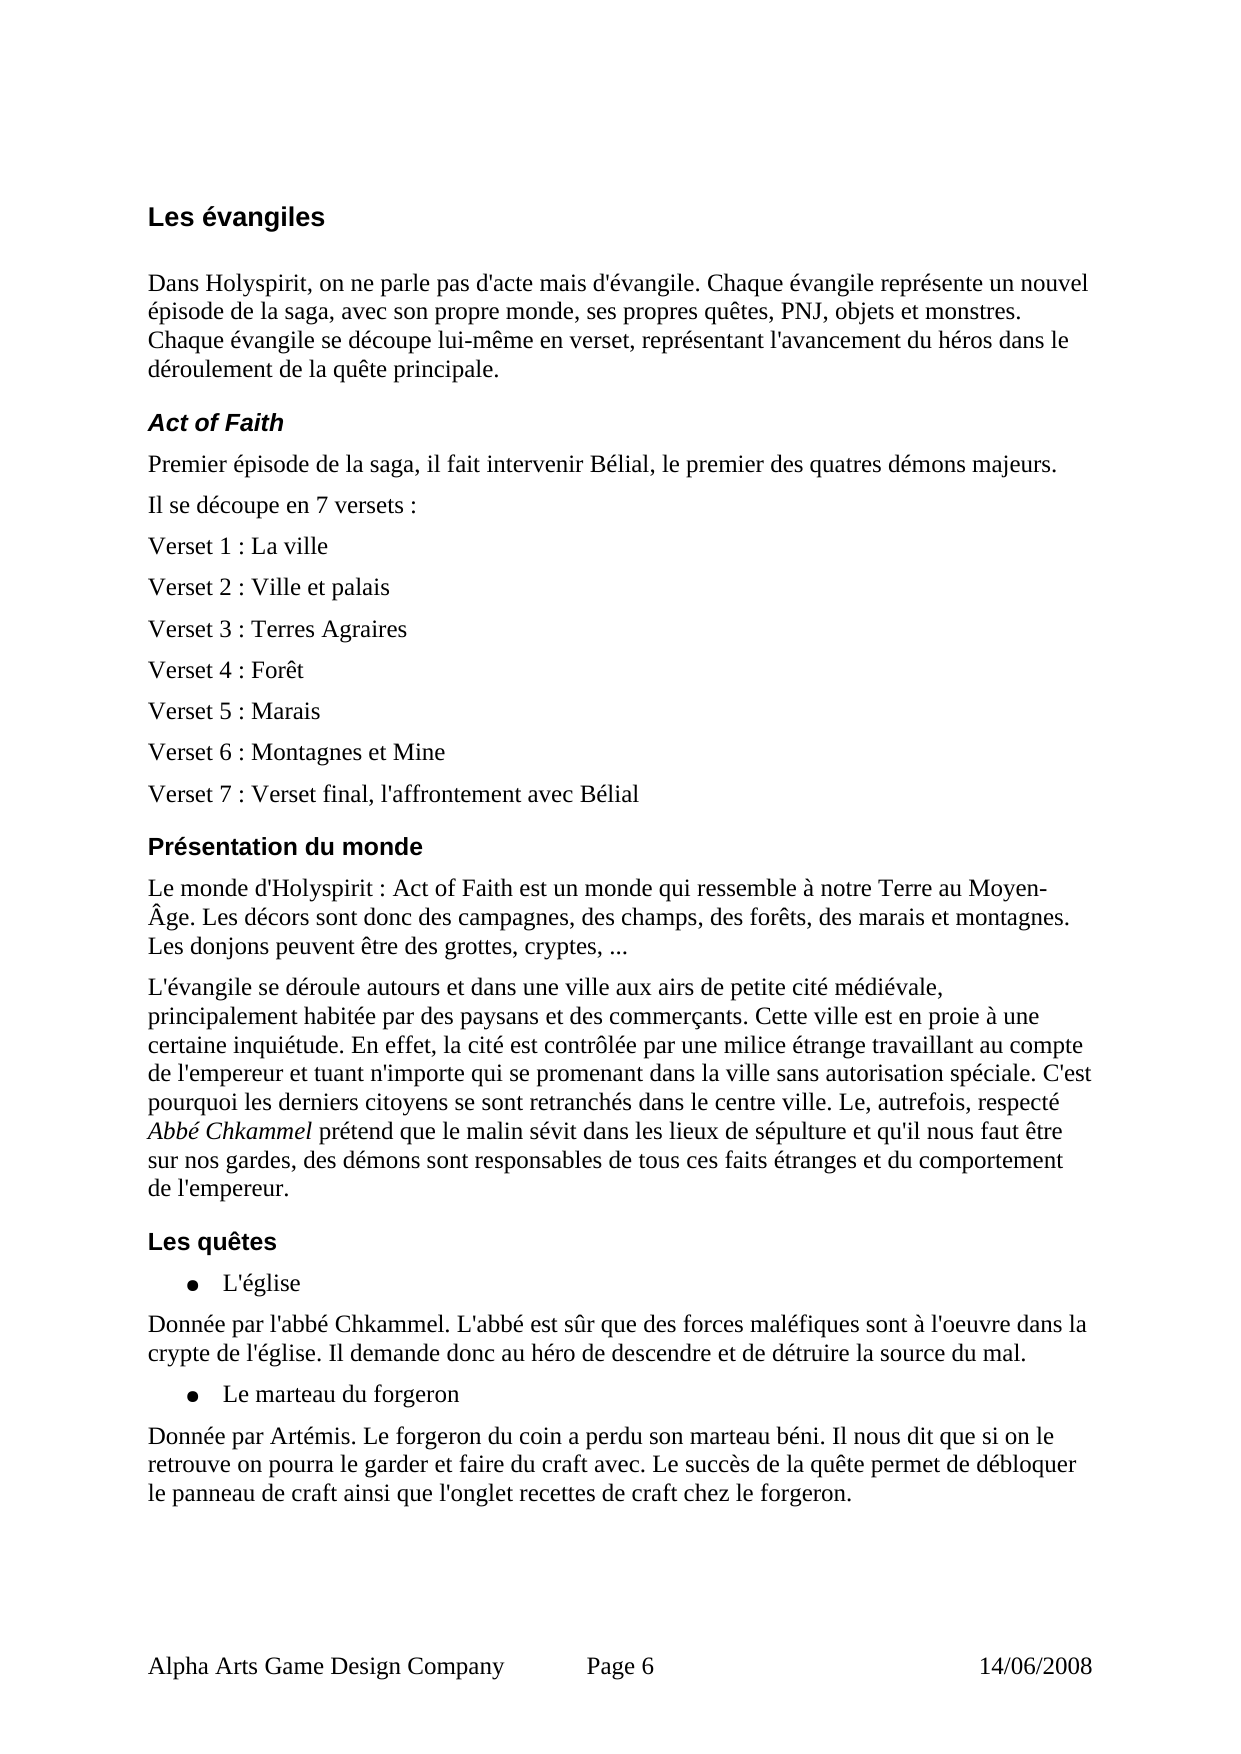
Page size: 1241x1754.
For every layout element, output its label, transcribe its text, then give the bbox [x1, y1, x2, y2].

list L'église [185, 1268, 1092, 1297]
text Donnée par Artémis. Le forgeron du coin a perdu son marteau béni. Il nous dit que si on le retrouve on pourra le garder et faire du craft avec. Le succès de la quête permet de débloquer le panneau de craft ainsi que l'onglet recettes de craft chez le forgeron. [148, 1421, 1092, 1507]
subtitle Les quêtes [148, 1227, 1092, 1256]
text Il se découpe en 7 versets : [148, 490, 1092, 519]
list Le marteau du forgeron [185, 1379, 1092, 1408]
text Le monde d'Holyspirit : Act of Faith est un monde qui ressemble à notre Terre au Moyen-Âge. Les décors sont donc des campagnes, des champs, des forêts, des marais et montagnes. Les donjons peuvent être des grottes, cryptes, ... [148, 873, 1092, 960]
subtitle Act of Faith [148, 408, 1092, 436]
text Verset 4 : Forêt [148, 655, 1092, 684]
text Verset 7 : Verset final, l'affrontement avec Bélial [148, 779, 1092, 807]
text Premier épisode de la saga, il fait intervenir Bélial, le premier des quatres démons majeurs. [148, 449, 1092, 477]
text L'évangile se déroule autours et dans une ville aux airs de petite cité médiévale, principalement habitée par des paysans et des commerçants. Cette ville est en proie à une certaine inquiétude. En effet, la cité est contrôlée par une milice étrange travaillant au compte de l'empereur et tuant n'importe qui se promenant dans la ville sans autorisation spéciale. C'est pourquoi les derniers citoyens se sont retranchés dans le centre ville. Le, autrefois, respecté Abbé Chkammel prétend que le malin sévit dans les lieux de sépulture et qu'il nous faut être sur nos gardes, des démons sont responsables de tous ces faits étranges et du comportement de l'empereur. [148, 972, 1092, 1202]
text Donnée par l'abbé Chkammel. L'abbé est sûr que des forces maléfiques sont à l'oeuvre dans la crypte de l'église. Il demande donc au héro de descendre et de détruire la source du mal. [148, 1309, 1092, 1367]
text Verset 2 : Ville et palais [148, 572, 1092, 601]
text Dans Holyspirit, on ne parle pas d'acte mais d'évangile. Chaque évangile représente un nouvel épisode de la saga, avec son propre monde, ses propres quêtes, PNJ, objets et monstres. Chaque évangile se découpe lui-même en verset, représentant l'avancement du héros dans le déroulement de la quête principale. [148, 268, 1092, 383]
text Verset 1 : La ville [148, 531, 1092, 560]
text Verset 3 : Terres Agraires [148, 614, 1092, 642]
text Verset 5 : Marais [148, 696, 1092, 725]
text Verset 6 : Montagnes et Mine [148, 737, 1092, 766]
subtitle Présentation du monde [148, 832, 1092, 861]
subtitle Les évangiles [148, 201, 1092, 233]
